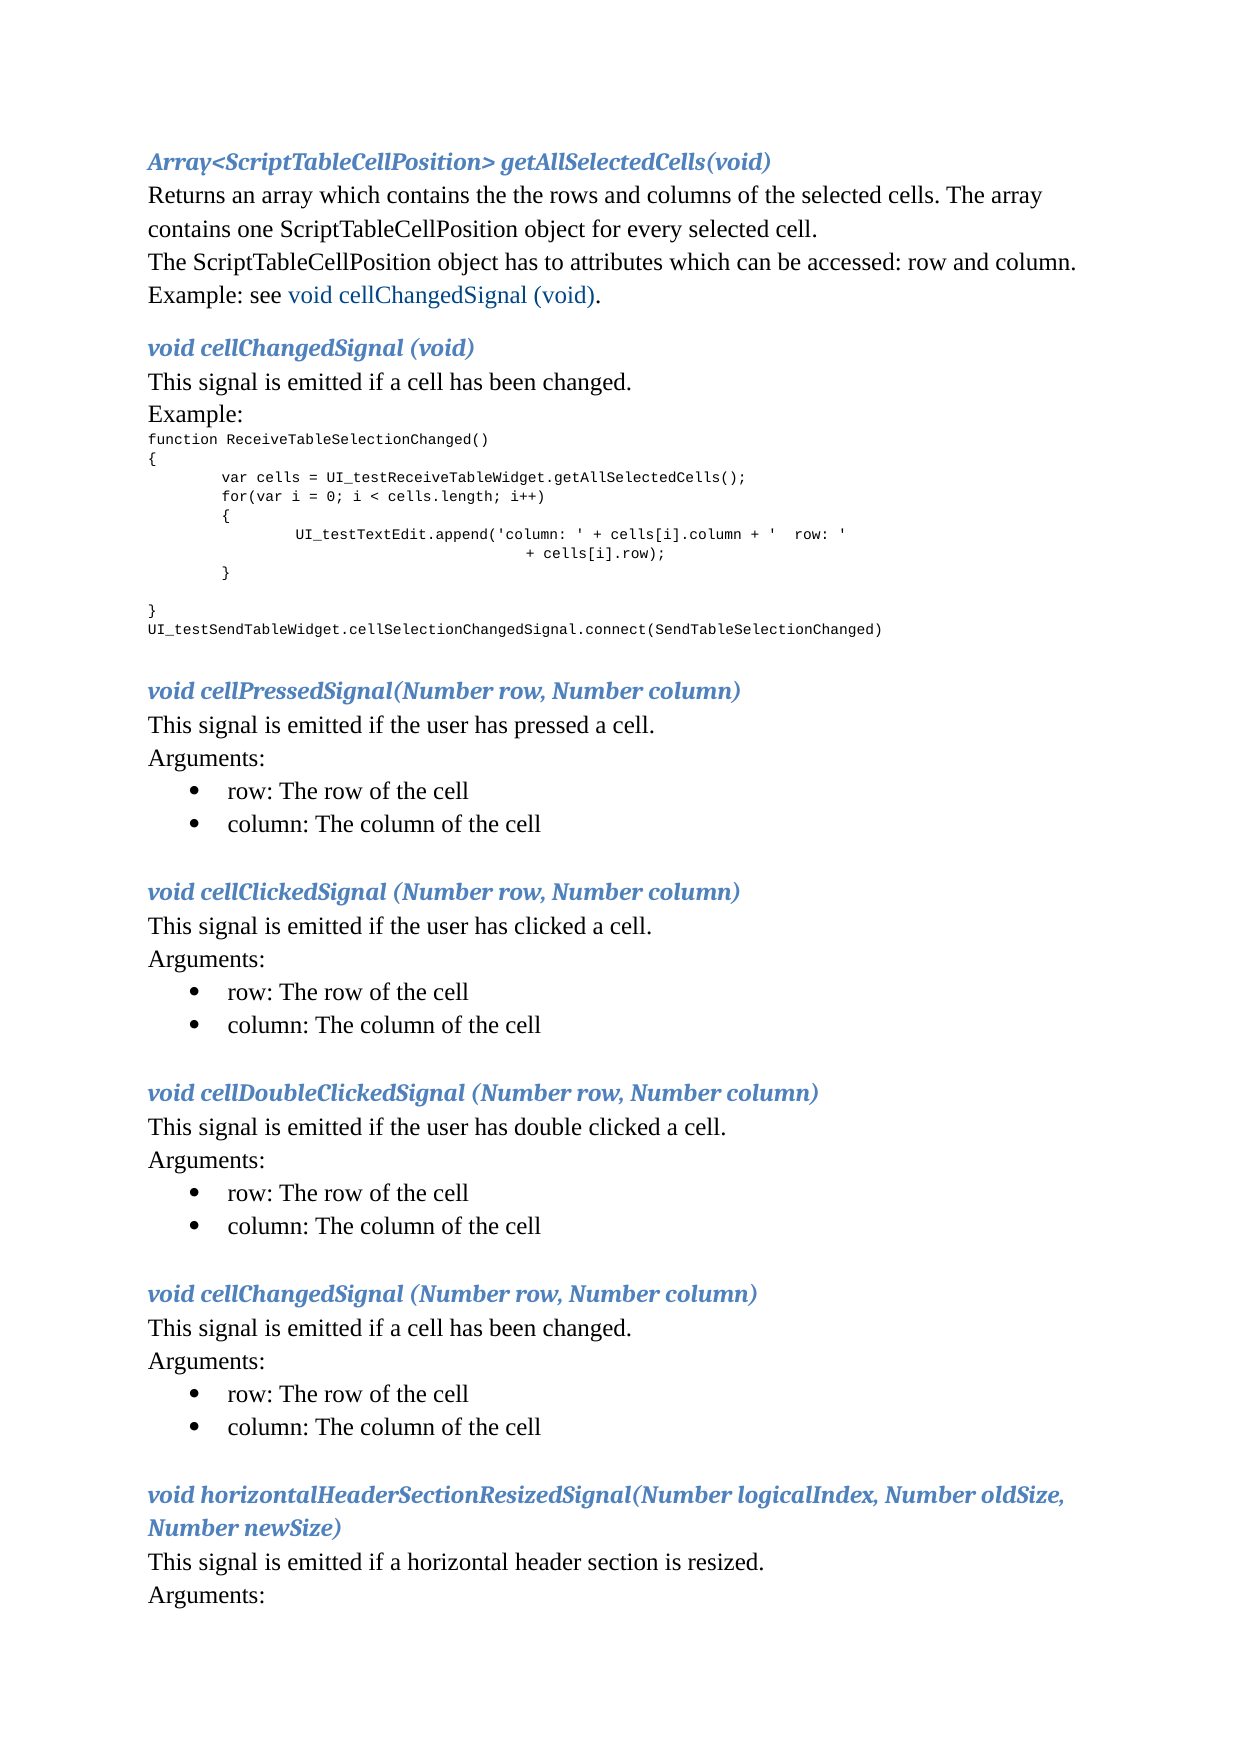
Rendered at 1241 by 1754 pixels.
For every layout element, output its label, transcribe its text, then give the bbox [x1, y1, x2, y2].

text for(var i = 0; i < cells.length; i++) [148, 489, 1093, 506]
text { [148, 508, 1093, 525]
list column: The column of the cell [190, 809, 1093, 838]
text { [148, 452, 1093, 468]
text This signal is emitted if a horizontal header section is resized. [148, 1547, 1093, 1576]
subtitle void cellChangedSignal (void) [148, 333, 1093, 362]
text } [148, 565, 1093, 582]
text Arguments: [148, 743, 1093, 772]
list row: The row of the cell [190, 977, 1093, 1006]
text This signal is emitted if the user has pressed a cell. [148, 710, 1093, 739]
text } [148, 603, 1093, 620]
text UI_testSendTableWidget.cellSelectionChangedSignal.connect(SendTableSelectionChanged) [148, 622, 1093, 639]
text This signal is emitted if a cell has been changed. [148, 1313, 1093, 1342]
text var cells = UI_testReceiveTableWidget.getAllSelectedCells(); [148, 471, 1093, 487]
subtitle void cellDoubleClickedSignal (Number row, Number column) [148, 1079, 1093, 1108]
text Example: [148, 399, 1093, 428]
text function ReceiveTableSelectionChanged() [148, 433, 1093, 449]
subtitle void horizontalHeaderSectionResizedSignal(Number logicalIndex, Number oldSize, Number newSize) [148, 1481, 1093, 1543]
list column: The column of the cell [190, 1010, 1093, 1039]
text This signal is emitted if the user has clicked a cell. [148, 911, 1093, 940]
subtitle Array<ScriptTableCellPosition> getAllSelectedCells(void) [148, 148, 1093, 176]
list column: The column of the cell [190, 1211, 1093, 1240]
text Arguments: [148, 1580, 1093, 1609]
text Arguments: [148, 1346, 1093, 1375]
text Arguments: [148, 944, 1093, 973]
text This signal is emitted if the user has double clicked a cell. [148, 1112, 1093, 1141]
list row: The row of the cell [190, 776, 1093, 805]
text This signal is emitted if a cell has been changed. [148, 367, 1093, 395]
list row: The row of the cell [190, 1178, 1093, 1207]
text Returns an array which contains the the rows and columns of the selected cells. The array contains one ScriptTableCellPosition object for every selected cell. [148, 181, 1093, 242]
text The ScriptTableCellPosition object has to attributes which can be accessed: row and column. [148, 247, 1093, 275]
subtitle void cellPressedSignal(Number row, Number column) [148, 677, 1093, 706]
subtitle void cellChangedSignal (Number row, Number column) [148, 1280, 1093, 1309]
text Arguments: [148, 1145, 1093, 1174]
text UI_testTextEdit.append('column: ' + cells[i].column + ' row: ' + cells[i].row); [148, 527, 1093, 563]
list row: The row of the cell [190, 1379, 1093, 1408]
text Example: see void cellChangedSignal (void). [148, 280, 1093, 308]
subtitle void cellClickedSignal (Number row, Number column) [148, 878, 1093, 907]
list column: The column of the cell [190, 1412, 1093, 1441]
